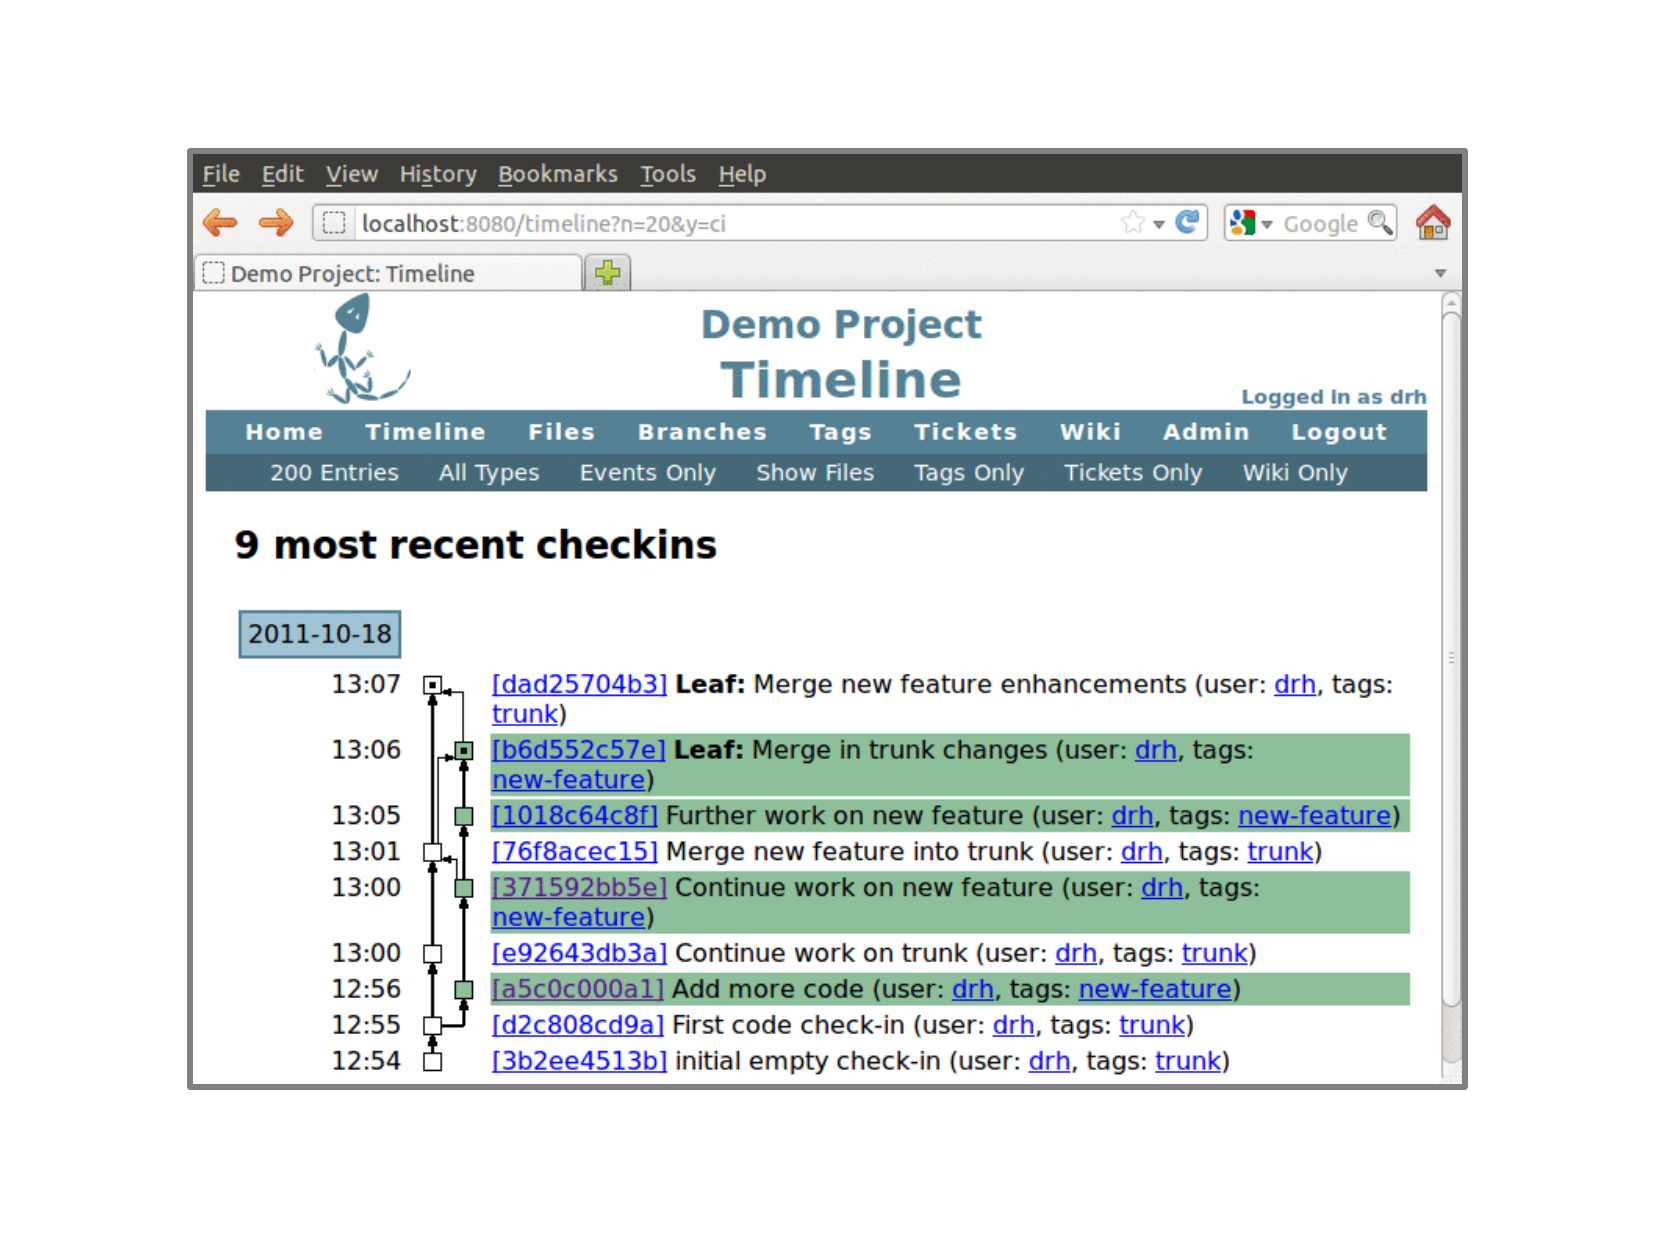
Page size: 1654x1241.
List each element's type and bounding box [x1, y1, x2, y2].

picture [192, 154, 1462, 1084]
